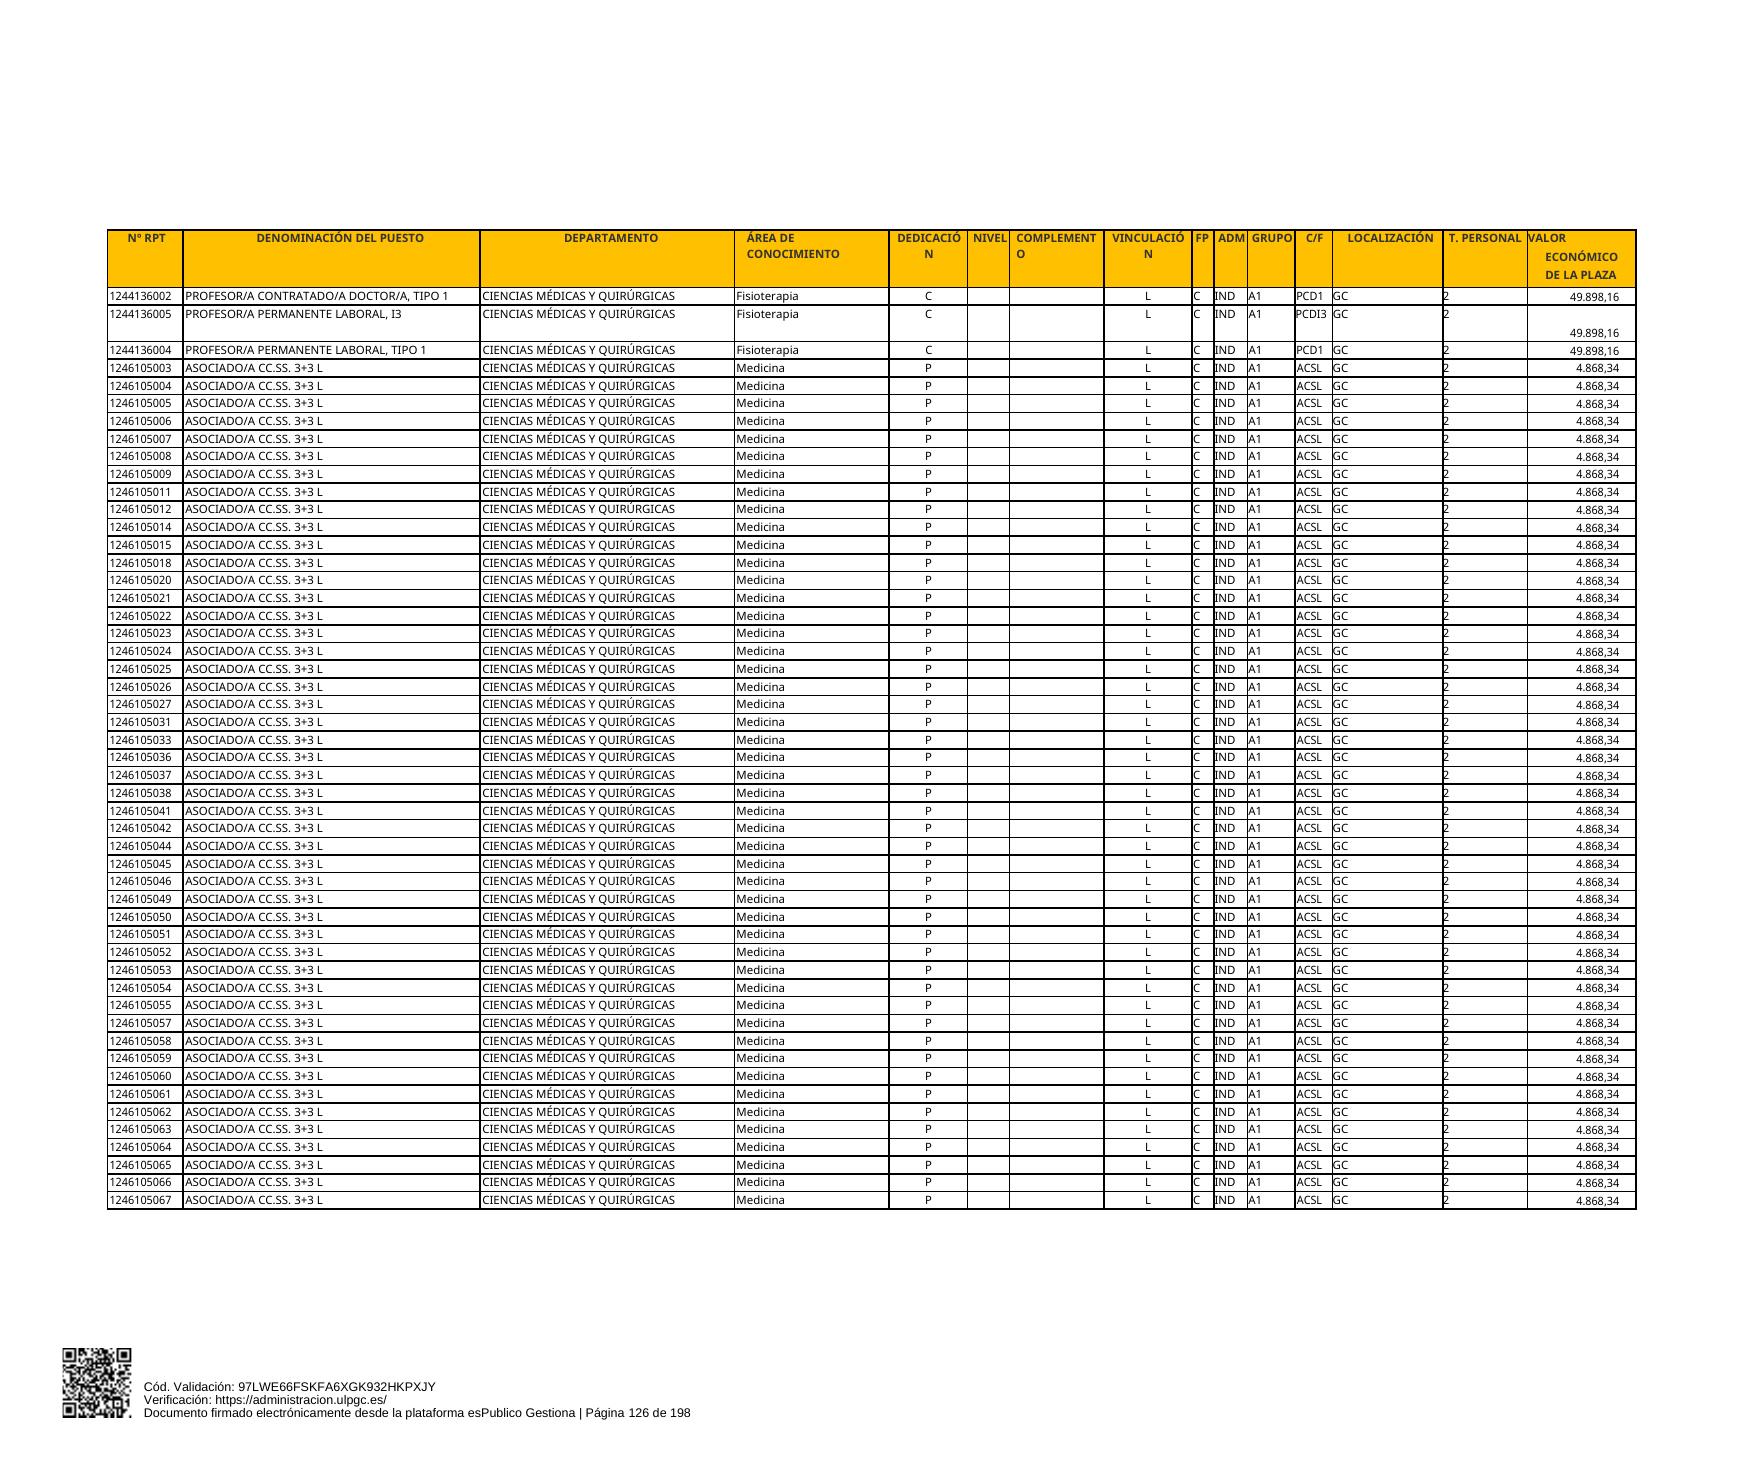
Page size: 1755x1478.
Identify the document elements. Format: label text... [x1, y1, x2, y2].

table_cell ASOCIADO/A CC.SS. 3+3 L [184, 608, 479, 624]
table_cell [968, 395, 1009, 411]
table_cell C [1193, 1157, 1213, 1173]
table_cell L [1105, 484, 1191, 500]
table_cell Medicina [735, 608, 888, 624]
table_cell A1 [1248, 395, 1294, 411]
table_cell 1246105024 [108, 643, 182, 659]
table_cell ACSL [1296, 750, 1332, 766]
table_header ÁREA DE CONOCIMIENTO [735, 231, 888, 287]
table_cell 2 [1444, 732, 1527, 748]
table_cell ACSL [1296, 1033, 1332, 1049]
table_cell [968, 820, 1009, 836]
table_cell PCD1 [1296, 288, 1332, 304]
table_cell L [1105, 502, 1191, 518]
table_cell 49.898,16 [1528, 342, 1635, 358]
table_cell GC [1333, 1139, 1442, 1155]
table_cell IND [1215, 891, 1247, 907]
table_cell ASOCIADO/A CC.SS. 3+3 L [184, 714, 479, 730]
table_cell 1244136004 [108, 342, 182, 358]
table_cell C [1193, 1051, 1213, 1067]
table_cell IND [1215, 413, 1247, 429]
table_cell L [1105, 1068, 1191, 1084]
table_cell C [1193, 448, 1213, 464]
table_cell CIENCIAS MÉDICAS Y QUIRÚRGICAS [481, 980, 734, 996]
table_cell GC [1333, 466, 1442, 482]
table_cell [968, 714, 1009, 730]
table_cell 1246105067 [108, 1192, 182, 1208]
table_cell GC [1333, 608, 1442, 624]
table_cell GC [1333, 1121, 1442, 1137]
table_cell IND [1215, 519, 1247, 535]
table_cell ASOCIADO/A CC.SS. 3+3 L [184, 1086, 479, 1102]
table_cell ASOCIADO/A CC.SS. 3+3 L [184, 803, 479, 819]
table_cell C [1193, 519, 1213, 535]
table_cell IND [1215, 378, 1247, 394]
table_cell ACSL [1296, 944, 1332, 960]
table_cell C [1193, 1086, 1213, 1102]
table_cell IND [1215, 448, 1247, 464]
table_cell A1 [1248, 679, 1294, 695]
table_cell CIENCIAS MÉDICAS Y QUIRÚRGICAS [481, 714, 734, 730]
table_cell Medicina [735, 962, 888, 978]
table_cell ACSL [1296, 997, 1332, 1013]
table_cell ACSL [1296, 980, 1332, 996]
table_cell L [1105, 555, 1191, 571]
table_header GRUPO [1248, 231, 1294, 287]
table_cell 2 [1444, 1086, 1527, 1102]
table_cell [968, 1068, 1009, 1084]
table_cell ACSL [1296, 767, 1332, 783]
table_cell [968, 997, 1009, 1013]
table_cell [968, 696, 1009, 712]
table_cell GC [1333, 378, 1442, 394]
table_cell GC [1333, 997, 1442, 1013]
table_cell PROFESOR/A PERMANENTE LABORAL, TIPO 1 [184, 342, 479, 358]
table_cell [968, 502, 1009, 518]
table_cell A1 [1248, 1139, 1294, 1155]
table_cell P [890, 820, 967, 836]
table_cell Medicina [735, 873, 888, 889]
table_cell CIENCIAS MÉDICAS Y QUIRÚRGICAS [481, 750, 734, 766]
table_cell 4.868,34 [1528, 838, 1635, 854]
table_cell L [1105, 448, 1191, 464]
table_cell ASOCIADO/A CC.SS. 3+3 L [184, 1192, 479, 1208]
table_cell CIENCIAS MÉDICAS Y QUIRÚRGICAS [481, 360, 734, 376]
table_cell Medicina [735, 413, 888, 429]
table_cell L [1105, 342, 1191, 358]
table_cell ACSL [1296, 395, 1332, 411]
table_cell A1 [1248, 608, 1294, 624]
table_cell ASOCIADO/A CC.SS. 3+3 L [184, 466, 479, 482]
table_cell [968, 643, 1009, 659]
table_cell IND [1215, 1033, 1247, 1049]
table_cell GC [1333, 643, 1442, 659]
table_cell 1246105023 [108, 626, 182, 642]
table_cell IND [1215, 820, 1247, 836]
table_cell [1010, 767, 1103, 783]
table_cell ASOCIADO/A CC.SS. 3+3 L [184, 555, 479, 571]
table_cell CIENCIAS MÉDICAS Y QUIRÚRGICAS [481, 1121, 734, 1137]
table_cell L [1105, 1157, 1191, 1173]
table_cell L [1105, 679, 1191, 695]
table_cell L [1105, 696, 1191, 712]
table_cell P [890, 643, 967, 659]
table_cell ACSL [1296, 909, 1332, 925]
table_cell [1010, 661, 1103, 677]
table_cell 2 [1444, 679, 1527, 695]
table_cell [1010, 785, 1103, 801]
table_cell L [1105, 732, 1191, 748]
table_cell C [1193, 767, 1213, 783]
table_cell CIENCIAS MÉDICAS Y QUIRÚRGICAS [481, 555, 734, 571]
table_cell P [890, 590, 967, 606]
table_cell L [1105, 1121, 1191, 1137]
table_cell ASOCIADO/A CC.SS. 3+3 L [184, 891, 479, 907]
table_cell [968, 590, 1009, 606]
table_cell A1 [1248, 1068, 1294, 1084]
table_cell 2 [1444, 803, 1527, 819]
table_cell ACSL [1296, 431, 1332, 447]
table_cell CIENCIAS MÉDICAS Y QUIRÚRGICAS [481, 519, 734, 535]
table_cell CIENCIAS MÉDICAS Y QUIRÚRGICAS [481, 572, 734, 588]
table_cell A1 [1248, 342, 1294, 358]
table_cell 1244136005 [108, 306, 182, 341]
table_cell C [1193, 820, 1213, 836]
table_cell A1 [1248, 980, 1294, 996]
table_cell [968, 785, 1009, 801]
table_cell ASOCIADO/A CC.SS. 3+3 L [184, 750, 479, 766]
table_cell ASOCIADO/A CC.SS. 3+3 L [184, 502, 479, 518]
table_cell L [1105, 378, 1191, 394]
table_cell 2 [1444, 785, 1527, 801]
table_cell A1 [1248, 519, 1294, 535]
table_cell C [1193, 395, 1213, 411]
table_cell [1010, 572, 1103, 588]
table_cell CIENCIAS MÉDICAS Y QUIRÚRGICAS [481, 909, 734, 925]
table_cell Fisioterapia [735, 306, 888, 341]
table_cell GC [1333, 679, 1442, 695]
table_cell [968, 378, 1009, 394]
table_cell 2 [1444, 838, 1527, 854]
table_cell IND [1215, 608, 1247, 624]
table_cell GC [1333, 962, 1442, 978]
table_cell ACSL [1296, 962, 1332, 978]
table_cell 1246105050 [108, 909, 182, 925]
table_cell IND [1215, 572, 1247, 588]
table_cell ACSL [1296, 820, 1332, 836]
table_cell GC [1333, 980, 1442, 996]
table_cell PROFESOR/A PERMANENTE LABORAL, I3 [184, 306, 479, 341]
table_cell [968, 909, 1009, 925]
table_cell 1246105055 [108, 997, 182, 1013]
table_cell C [1193, 679, 1213, 695]
table_cell L [1105, 1051, 1191, 1067]
table_cell [1010, 909, 1103, 925]
table_cell 4.868,34 [1528, 643, 1635, 659]
table_cell IND [1215, 537, 1247, 553]
table_cell C [1193, 288, 1213, 304]
table_cell C [1193, 1015, 1213, 1031]
table_cell [1010, 378, 1103, 394]
table_cell 1246105007 [108, 431, 182, 447]
table_cell L [1105, 944, 1191, 960]
table_cell Medicina [735, 997, 888, 1013]
table_cell C [1193, 997, 1213, 1013]
table_cell IND [1215, 1015, 1247, 1031]
table_cell [1010, 306, 1103, 341]
table_cell ACSL [1296, 927, 1332, 943]
table_cell A1 [1248, 714, 1294, 730]
table_cell C [1193, 643, 1213, 659]
table_cell CIENCIAS MÉDICAS Y QUIRÚRGICAS [481, 944, 734, 960]
table_cell 1246105012 [108, 502, 182, 518]
table_cell P [890, 873, 967, 889]
table_cell Medicina [735, 484, 888, 500]
table_cell CIENCIAS MÉDICAS Y QUIRÚRGICAS [481, 537, 734, 553]
table_cell 1246105003 [108, 360, 182, 376]
table_cell 1246105052 [108, 944, 182, 960]
table_cell [968, 1015, 1009, 1031]
table_cell GC [1333, 1051, 1442, 1067]
table_cell ASOCIADO/A CC.SS. 3+3 L [184, 519, 479, 535]
table_cell PROFESOR/A CONTRATADO/A DOCTOR/A, TIPO 1 [184, 288, 479, 304]
table_cell 2 [1444, 909, 1527, 925]
table_header DEDICACIÓN [890, 231, 967, 287]
table_cell IND [1215, 590, 1247, 606]
table_header DEPARTAMENTO [481, 231, 734, 287]
table_cell ASOCIADO/A CC.SS. 3+3 L [184, 696, 479, 712]
table_cell L [1105, 785, 1191, 801]
table_cell ACSL [1296, 1157, 1332, 1173]
table_cell P [890, 767, 967, 783]
table_cell IND [1215, 1121, 1247, 1137]
table_cell L [1105, 572, 1191, 588]
table_cell CIENCIAS MÉDICAS Y QUIRÚRGICAS [481, 413, 734, 429]
table_cell CIENCIAS MÉDICAS Y QUIRÚRGICAS [481, 927, 734, 943]
table_cell IND [1215, 643, 1247, 659]
table_header C/F [1296, 231, 1332, 287]
table_cell P [890, 572, 967, 588]
table_cell Medicina [735, 856, 888, 872]
table_cell 4.868,34 [1528, 962, 1635, 978]
table_cell 2 [1444, 519, 1527, 535]
table_cell 4.868,34 [1528, 466, 1635, 482]
table_cell Medicina [735, 1051, 888, 1067]
table_cell GC [1333, 484, 1442, 500]
table_cell [968, 1121, 1009, 1137]
table_cell L [1105, 980, 1191, 996]
table_cell [1010, 838, 1103, 854]
table_cell [968, 1157, 1009, 1173]
table_cell [1010, 360, 1103, 376]
table_cell 1246105046 [108, 873, 182, 889]
table_cell 4.868,34 [1528, 484, 1635, 500]
table_cell ACSL [1296, 537, 1332, 553]
table_cell CIENCIAS MÉDICAS Y QUIRÚRGICAS [481, 448, 734, 464]
table_cell C [1193, 856, 1213, 872]
table_cell ASOCIADO/A CC.SS. 3+3 L [184, 448, 479, 464]
table_cell P [890, 1121, 967, 1137]
table_cell [968, 891, 1009, 907]
table_cell IND [1215, 1139, 1247, 1155]
table_cell [1010, 1086, 1103, 1102]
table_cell [968, 1175, 1009, 1191]
table_cell 4.868,34 [1528, 767, 1635, 783]
table_cell L [1105, 590, 1191, 606]
table_header T. PERSONAL [1444, 231, 1527, 287]
table_cell [968, 626, 1009, 642]
table_cell GC [1333, 626, 1442, 642]
table_cell C [1193, 626, 1213, 642]
table_cell 4.868,34 [1528, 944, 1635, 960]
table_cell CIENCIAS MÉDICAS Y QUIRÚRGICAS [481, 785, 734, 801]
table_cell Medicina [735, 1175, 888, 1191]
table_cell A1 [1248, 661, 1294, 677]
table_cell IND [1215, 502, 1247, 518]
table_cell C [1193, 1139, 1213, 1155]
table_cell ACSL [1296, 679, 1332, 695]
table_cell P [890, 555, 967, 571]
table_cell [1010, 696, 1103, 712]
table_cell [1010, 1015, 1103, 1031]
table_cell ACSL [1296, 1015, 1332, 1031]
table_cell 4.868,34 [1528, 1157, 1635, 1173]
table_cell [1010, 1068, 1103, 1084]
table_cell 4.868,34 [1528, 997, 1635, 1013]
table_cell CIENCIAS MÉDICAS Y QUIRÚRGICAS [481, 661, 734, 677]
table_cell ACSL [1296, 519, 1332, 535]
table_cell A1 [1248, 962, 1294, 978]
table_cell C [1193, 785, 1213, 801]
table_cell C [1193, 1121, 1213, 1137]
table_cell Medicina [735, 714, 888, 730]
table_header VALOR ECONÓMICO DE LA PLAZA [1528, 231, 1635, 287]
table_cell 1246105066 [108, 1175, 182, 1191]
table_cell [1010, 288, 1103, 304]
table_cell 1246105036 [108, 750, 182, 766]
table_cell L [1105, 431, 1191, 447]
table_cell [968, 360, 1009, 376]
table_cell GC [1333, 732, 1442, 748]
table_cell L [1105, 1086, 1191, 1102]
table_cell CIENCIAS MÉDICAS Y QUIRÚRGICAS [481, 1068, 734, 1084]
table_cell [1010, 1139, 1103, 1155]
table_cell L [1105, 820, 1191, 836]
table_cell GC [1333, 555, 1442, 571]
table_cell A1 [1248, 484, 1294, 500]
table_cell L [1105, 608, 1191, 624]
table_cell CIENCIAS MÉDICAS Y QUIRÚRGICAS [481, 342, 734, 358]
table_cell ACSL [1296, 732, 1332, 748]
table_cell GC [1333, 572, 1442, 588]
table_cell [968, 413, 1009, 429]
table_cell L [1105, 1015, 1191, 1031]
table_cell [968, 962, 1009, 978]
table_cell IND [1215, 803, 1247, 819]
table_cell C [1193, 360, 1213, 376]
table_cell [1010, 1192, 1103, 1208]
table_cell 4.868,34 [1528, 785, 1635, 801]
table_cell C [1193, 1033, 1213, 1049]
table_cell 1246105037 [108, 767, 182, 783]
table_cell [968, 484, 1009, 500]
table_cell 1246105020 [108, 572, 182, 588]
table_cell L [1105, 750, 1191, 766]
table_cell IND [1215, 661, 1247, 677]
table_cell 1246105004 [108, 378, 182, 394]
table_cell IND [1215, 1104, 1247, 1120]
table_cell 4.868,34 [1528, 413, 1635, 429]
table_header FP [1193, 231, 1213, 287]
table_cell GC [1333, 502, 1442, 518]
table_cell Medicina [735, 732, 888, 748]
table_cell ASOCIADO/A CC.SS. 3+3 L [184, 856, 479, 872]
table_cell L [1105, 1139, 1191, 1155]
table_cell A1 [1248, 1086, 1294, 1102]
table_cell 4.868,34 [1528, 1104, 1635, 1120]
table_cell 2 [1444, 750, 1527, 766]
table_cell C [1193, 803, 1213, 819]
table_cell 1246105051 [108, 927, 182, 943]
table_cell P [890, 378, 967, 394]
table_cell [968, 466, 1009, 482]
table_cell Medicina [735, 360, 888, 376]
table_cell CIENCIAS MÉDICAS Y QUIRÚRGICAS [481, 1051, 734, 1067]
table_cell 2 [1444, 626, 1527, 642]
table_cell L [1105, 714, 1191, 730]
table_cell IND [1215, 555, 1247, 571]
table_cell Medicina [735, 1139, 888, 1155]
table_cell [1010, 643, 1103, 659]
table_cell IND [1215, 785, 1247, 801]
table_cell GC [1333, 873, 1442, 889]
table_cell [968, 1086, 1009, 1102]
table_cell A1 [1248, 590, 1294, 606]
table_cell [968, 572, 1009, 588]
table_cell IND [1215, 750, 1247, 766]
table_cell [968, 767, 1009, 783]
table_cell 2 [1444, 1175, 1527, 1191]
table_cell 4.868,34 [1528, 873, 1635, 889]
table_cell Medicina [735, 519, 888, 535]
table_cell [1010, 750, 1103, 766]
table_cell GC [1333, 1015, 1442, 1031]
table_cell A1 [1248, 502, 1294, 518]
table_cell P [890, 679, 967, 695]
table_cell CIENCIAS MÉDICAS Y QUIRÚRGICAS [481, 431, 734, 447]
table_cell L [1105, 909, 1191, 925]
table_cell C [1193, 732, 1213, 748]
table_cell IND [1215, 484, 1247, 500]
table_cell 2 [1444, 1121, 1527, 1137]
table_cell P [890, 1139, 967, 1155]
table_cell A1 [1248, 1121, 1294, 1137]
table_cell 1246105038 [108, 785, 182, 801]
table_cell GC [1333, 661, 1442, 677]
table_cell 1246105061 [108, 1086, 182, 1102]
table_cell C [1193, 342, 1213, 358]
table_cell Medicina [735, 572, 888, 588]
table_cell ASOCIADO/A CC.SS. 3+3 L [184, 962, 479, 978]
table_cell 1246105026 [108, 679, 182, 695]
table_cell P [890, 413, 967, 429]
table_cell ACSL [1296, 1139, 1332, 1155]
table_cell [1010, 1175, 1103, 1191]
table_cell 1246105058 [108, 1033, 182, 1049]
table_cell ACSL [1296, 626, 1332, 642]
table_cell C [1193, 590, 1213, 606]
table_cell L [1105, 838, 1191, 854]
table_cell C [890, 288, 967, 304]
table_cell CIENCIAS MÉDICAS Y QUIRÚRGICAS [481, 378, 734, 394]
table_cell P [890, 1157, 967, 1173]
table_cell ASOCIADO/A CC.SS. 3+3 L [184, 643, 479, 659]
table_cell L [1105, 661, 1191, 677]
table_cell Medicina [735, 448, 888, 464]
table_cell 4.868,34 [1528, 626, 1635, 642]
table_cell C [1193, 1175, 1213, 1191]
table_cell P [890, 927, 967, 943]
table_header DENOMINACIÓN DEL PUESTO [184, 231, 479, 287]
table_cell GC [1333, 785, 1442, 801]
table_cell 1246105045 [108, 856, 182, 872]
table_cell 1246105059 [108, 1051, 182, 1067]
table_cell 1246105057 [108, 1015, 182, 1031]
table_cell 2 [1444, 643, 1527, 659]
table_cell P [890, 997, 967, 1013]
table_cell C [1193, 696, 1213, 712]
table_cell [968, 1033, 1009, 1049]
table_cell 1246105031 [108, 714, 182, 730]
table_cell [1010, 466, 1103, 482]
table_cell 2 [1444, 360, 1527, 376]
table_cell C [1193, 980, 1213, 996]
table_cell 2 [1444, 820, 1527, 836]
table_cell P [890, 360, 967, 376]
table_cell Medicina [735, 1121, 888, 1137]
table_cell ASOCIADO/A CC.SS. 3+3 L [184, 431, 479, 447]
table_cell ASOCIADO/A CC.SS. 3+3 L [184, 590, 479, 606]
table_cell IND [1215, 342, 1247, 358]
table_cell C [890, 306, 967, 341]
table_cell 4.868,34 [1528, 696, 1635, 712]
table_cell A1 [1248, 820, 1294, 836]
table_cell [1010, 820, 1103, 836]
table_cell ASOCIADO/A CC.SS. 3+3 L [184, 395, 479, 411]
table_cell C [1193, 306, 1213, 341]
table_cell L [1105, 873, 1191, 889]
table_cell GC [1333, 590, 1442, 606]
table_cell C [1193, 873, 1213, 889]
table_cell L [1105, 1175, 1191, 1191]
table_cell 2 [1444, 980, 1527, 996]
table_cell CIENCIAS MÉDICAS Y QUIRÚRGICAS [481, 838, 734, 854]
table_cell A1 [1248, 572, 1294, 588]
table_cell 2 [1444, 502, 1527, 518]
table_header COMPLEMENTO [1010, 231, 1103, 287]
table_cell 4.868,34 [1528, 378, 1635, 394]
table_cell 1246105065 [108, 1157, 182, 1173]
table_cell P [890, 1086, 967, 1102]
table_cell P [890, 732, 967, 748]
table_cell P [890, 1015, 967, 1031]
table_cell GC [1333, 360, 1442, 376]
table_cell GC [1333, 696, 1442, 712]
table_cell P [890, 891, 967, 907]
table_cell [968, 750, 1009, 766]
table_cell GC [1333, 750, 1442, 766]
table_cell CIENCIAS MÉDICAS Y QUIRÚRGICAS [481, 1192, 734, 1208]
table_cell ASOCIADO/A CC.SS. 3+3 L [184, 360, 479, 376]
table_cell A1 [1248, 873, 1294, 889]
table_cell Medicina [735, 820, 888, 836]
table_cell P [890, 484, 967, 500]
table_cell 1246105018 [108, 555, 182, 571]
table_cell ASOCIADO/A CC.SS. 3+3 L [184, 1121, 479, 1137]
table_cell [1010, 1033, 1103, 1049]
table_cell CIENCIAS MÉDICAS Y QUIRÚRGICAS [481, 997, 734, 1013]
table_cell Medicina [735, 502, 888, 518]
table_cell 4.868,34 [1528, 1139, 1635, 1155]
table_cell L [1105, 1033, 1191, 1049]
table_cell 4.868,34 [1528, 360, 1635, 376]
table_cell [968, 431, 1009, 447]
table_cell A1 [1248, 431, 1294, 447]
table_cell GC [1333, 909, 1442, 925]
table_cell ACSL [1296, 714, 1332, 730]
table_cell ASOCIADO/A CC.SS. 3+3 L [184, 820, 479, 836]
table_cell 1246105062 [108, 1104, 182, 1120]
table_cell 2 [1444, 306, 1527, 341]
table_cell 4.868,34 [1528, 555, 1635, 571]
table_cell Medicina [735, 785, 888, 801]
table_cell Medicina [735, 1068, 888, 1084]
table_cell Medicina [735, 803, 888, 819]
table_cell 4.868,34 [1528, 502, 1635, 518]
table_cell A1 [1248, 306, 1294, 341]
table_header ADM [1215, 231, 1247, 287]
table_cell L [1105, 360, 1191, 376]
table_cell L [1105, 626, 1191, 642]
table_cell 1246105053 [108, 962, 182, 978]
table_cell ACSL [1296, 502, 1332, 518]
table_cell GC [1333, 1086, 1442, 1102]
table_cell C [1193, 1068, 1213, 1084]
table_cell 4.868,34 [1528, 431, 1635, 447]
table_cell ASOCIADO/A CC.SS. 3+3 L [184, 679, 479, 695]
table_cell P [890, 1068, 967, 1084]
table_cell Medicina [735, 767, 888, 783]
table_cell ASOCIADO/A CC.SS. 3+3 L [184, 767, 479, 783]
table_cell IND [1215, 962, 1247, 978]
table_cell IND [1215, 395, 1247, 411]
table_cell P [890, 1175, 967, 1191]
table_cell ACSL [1296, 785, 1332, 801]
table_cell Medicina [735, 537, 888, 553]
table_cell 4.868,34 [1528, 980, 1635, 996]
table_header Nº RPT [108, 231, 182, 287]
table_cell GC [1333, 1033, 1442, 1049]
table_cell Medicina [735, 555, 888, 571]
table_cell [1010, 608, 1103, 624]
table_cell L [1105, 306, 1191, 341]
table_cell Medicina [735, 1033, 888, 1049]
table_cell [968, 608, 1009, 624]
table_cell IND [1215, 679, 1247, 695]
table_cell ASOCIADO/A CC.SS. 3+3 L [184, 1051, 479, 1067]
table_cell [1010, 1157, 1103, 1173]
table_cell 2 [1444, 767, 1527, 783]
table_cell CIENCIAS MÉDICAS Y QUIRÚRGICAS [481, 1086, 734, 1102]
table_cell [1010, 1104, 1103, 1120]
table_cell ACSL [1296, 1121, 1332, 1137]
table_cell ASOCIADO/A CC.SS. 3+3 L [184, 909, 479, 925]
table_cell 2 [1444, 1139, 1527, 1155]
table_cell IND [1215, 732, 1247, 748]
table_cell ASOCIADO/A CC.SS. 3+3 L [184, 997, 479, 1013]
table_cell A1 [1248, 909, 1294, 925]
table_cell 4.868,34 [1528, 537, 1635, 553]
table_cell CIENCIAS MÉDICAS Y QUIRÚRGICAS [481, 732, 734, 748]
table_cell L [1105, 395, 1191, 411]
table_cell ASOCIADO/A CC.SS. 3+3 L [184, 1104, 479, 1120]
table_cell CIENCIAS MÉDICAS Y QUIRÚRGICAS [481, 1015, 734, 1031]
table_cell 2 [1444, 1033, 1527, 1049]
table_cell [1010, 944, 1103, 960]
table_cell IND [1215, 626, 1247, 642]
table_cell ACSL [1296, 661, 1332, 677]
table_cell [968, 1104, 1009, 1120]
table_cell CIENCIAS MÉDICAS Y QUIRÚRGICAS [481, 288, 734, 304]
table_cell ACSL [1296, 1104, 1332, 1120]
table_cell [1010, 448, 1103, 464]
table_cell GC [1333, 448, 1442, 464]
table_cell A1 [1248, 838, 1294, 854]
table_cell 2 [1444, 856, 1527, 872]
table_cell L [1105, 537, 1191, 553]
table_cell ASOCIADO/A CC.SS. 3+3 L [184, 1175, 479, 1191]
table_cell [968, 1139, 1009, 1155]
table_cell CIENCIAS MÉDICAS Y QUIRÚRGICAS [481, 466, 734, 482]
table_cell C [1193, 608, 1213, 624]
table_cell L [1105, 519, 1191, 535]
table_cell IND [1215, 997, 1247, 1013]
table_cell 2 [1444, 288, 1527, 304]
table_cell [1010, 555, 1103, 571]
table_cell IND [1215, 1068, 1247, 1084]
table_cell 2 [1444, 661, 1527, 677]
table_cell 2 [1444, 572, 1527, 588]
table_cell 1246105009 [108, 466, 182, 482]
table_cell [1010, 962, 1103, 978]
table_cell A1 [1248, 555, 1294, 571]
table_cell 1246105042 [108, 820, 182, 836]
table_cell ASOCIADO/A CC.SS. 3+3 L [184, 732, 479, 748]
table_cell IND [1215, 909, 1247, 925]
table_cell C [1193, 502, 1213, 518]
table_cell C [1193, 838, 1213, 854]
table_cell [1010, 714, 1103, 730]
table_cell 4.868,34 [1528, 448, 1635, 464]
table_cell A1 [1248, 643, 1294, 659]
table_cell [968, 448, 1009, 464]
table_cell A1 [1248, 1015, 1294, 1031]
table_cell GC [1333, 944, 1442, 960]
table_cell CIENCIAS MÉDICAS Y QUIRÚRGICAS [481, 626, 734, 642]
table_cell Medicina [735, 1086, 888, 1102]
table_cell Medicina [735, 944, 888, 960]
table_cell 2 [1444, 537, 1527, 553]
table_cell CIENCIAS MÉDICAS Y QUIRÚRGICAS [481, 696, 734, 712]
table_cell A1 [1248, 1051, 1294, 1067]
table_cell Medicina [735, 1157, 888, 1173]
table_cell IND [1215, 873, 1247, 889]
table_cell ACSL [1296, 555, 1332, 571]
table_cell [968, 856, 1009, 872]
table_cell ASOCIADO/A CC.SS. 3+3 L [184, 1068, 479, 1084]
table_cell P [890, 750, 967, 766]
table_cell [1010, 997, 1103, 1013]
table_cell [968, 1192, 1009, 1208]
table_cell 2 [1444, 395, 1527, 411]
table_cell P [890, 1033, 967, 1049]
table_cell Medicina [735, 980, 888, 996]
table_cell IND [1215, 838, 1247, 854]
table_cell A1 [1248, 785, 1294, 801]
table_cell Medicina [735, 378, 888, 394]
table_cell Medicina [735, 838, 888, 854]
table_cell 2 [1444, 1068, 1527, 1084]
table_cell 2 [1444, 608, 1527, 624]
table_cell GC [1333, 767, 1442, 783]
table_header NIVEL [968, 231, 1009, 287]
table_cell C [1193, 1192, 1213, 1208]
table_cell L [1105, 927, 1191, 943]
table_cell [1010, 431, 1103, 447]
table_cell C [1193, 661, 1213, 677]
table_header VINCULACIÓN [1105, 231, 1191, 287]
table_cell ASOCIADO/A CC.SS. 3+3 L [184, 873, 479, 889]
table_cell GC [1333, 803, 1442, 819]
table_cell A1 [1248, 1033, 1294, 1049]
table_cell [968, 944, 1009, 960]
table_cell ACSL [1296, 696, 1332, 712]
table_cell ASOCIADO/A CC.SS. 3+3 L [184, 661, 479, 677]
table_cell A1 [1248, 360, 1294, 376]
table_cell PCD1 [1296, 342, 1332, 358]
table_cell A1 [1248, 466, 1294, 482]
table_cell 1246105015 [108, 537, 182, 553]
table_cell CIENCIAS MÉDICAS Y QUIRÚRGICAS [481, 395, 734, 411]
table_cell C [1193, 909, 1213, 925]
table_cell [1010, 856, 1103, 872]
table_cell 2 [1444, 448, 1527, 464]
table_cell P [890, 785, 967, 801]
table_cell ACSL [1296, 448, 1332, 464]
table_cell P [890, 395, 967, 411]
table_cell L [1105, 1192, 1191, 1208]
table_cell [1010, 980, 1103, 996]
table_cell IND [1215, 360, 1247, 376]
table_cell GC [1333, 1157, 1442, 1173]
table_cell GC [1333, 1068, 1442, 1084]
table_cell Medicina [735, 1192, 888, 1208]
table_cell 1246105060 [108, 1068, 182, 1084]
table_cell ACSL [1296, 484, 1332, 500]
table_cell 1246105033 [108, 732, 182, 748]
table_cell P [890, 608, 967, 624]
table_cell 2 [1444, 378, 1527, 394]
table_cell 4.868,34 [1528, 1051, 1635, 1067]
table_cell GC [1333, 856, 1442, 872]
table_cell GC [1333, 820, 1442, 836]
table_cell P [890, 1051, 967, 1067]
table_cell A1 [1248, 856, 1294, 872]
table_cell IND [1215, 466, 1247, 482]
table_cell L [1105, 413, 1191, 429]
table_cell 1246105063 [108, 1121, 182, 1137]
table_cell IND [1215, 1051, 1247, 1067]
table_cell 4.868,34 [1528, 661, 1635, 677]
table_cell L [1105, 767, 1191, 783]
table_cell GC [1333, 537, 1442, 553]
table_cell 4.868,34 [1528, 803, 1635, 819]
table_cell 1246105025 [108, 661, 182, 677]
table_cell 2 [1444, 873, 1527, 889]
table_cell CIENCIAS MÉDICAS Y QUIRÚRGICAS [481, 1033, 734, 1049]
table_cell C [1193, 927, 1213, 943]
table_cell [968, 306, 1009, 341]
table_cell 2 [1444, 590, 1527, 606]
table_cell A1 [1248, 626, 1294, 642]
table_cell L [1105, 288, 1191, 304]
table_cell ACSL [1296, 572, 1332, 588]
table_cell IND [1215, 431, 1247, 447]
table_cell ASOCIADO/A CC.SS. 3+3 L [184, 927, 479, 943]
table_cell [1010, 502, 1103, 518]
table_cell GC [1333, 838, 1442, 854]
table_cell L [1105, 643, 1191, 659]
table_cell ACSL [1296, 1051, 1332, 1067]
table_cell 4.868,34 [1528, 395, 1635, 411]
table_cell GC [1333, 395, 1442, 411]
table_cell 2 [1444, 696, 1527, 712]
table_cell CIENCIAS MÉDICAS Y QUIRÚRGICAS [481, 1175, 734, 1191]
table_cell 4.868,34 [1528, 891, 1635, 907]
table_cell [968, 927, 1009, 943]
table_cell [968, 288, 1009, 304]
table_cell Medicina [735, 626, 888, 642]
table_cell 2 [1444, 413, 1527, 429]
table_cell A1 [1248, 927, 1294, 943]
table_cell ACSL [1296, 466, 1332, 482]
table_cell C [1193, 378, 1213, 394]
table_cell A1 [1248, 413, 1294, 429]
table_cell GC [1333, 342, 1442, 358]
table_cell CIENCIAS MÉDICAS Y QUIRÚRGICAS [481, 502, 734, 518]
table_cell PCDI3 [1296, 306, 1332, 341]
table_cell P [890, 838, 967, 854]
table_cell ASOCIADO/A CC.SS. 3+3 L [184, 378, 479, 394]
table_cell [968, 980, 1009, 996]
table_cell A1 [1248, 537, 1294, 553]
table_cell [968, 1051, 1009, 1067]
table_cell IND [1215, 1157, 1247, 1173]
table_cell 4.868,34 [1528, 714, 1635, 730]
table_cell IND [1215, 767, 1247, 783]
table_cell L [1105, 856, 1191, 872]
table_cell Medicina [735, 661, 888, 677]
table_cell ACSL [1296, 873, 1332, 889]
table_cell Fisioterapia [735, 288, 888, 304]
table_cell Medicina [735, 395, 888, 411]
table_cell ASOCIADO/A CC.SS. 3+3 L [184, 1033, 479, 1049]
table_cell A1 [1248, 1157, 1294, 1173]
table_cell IND [1215, 306, 1247, 341]
table_cell CIENCIAS MÉDICAS Y QUIRÚRGICAS [481, 608, 734, 624]
table_cell 1246105005 [108, 395, 182, 411]
table_cell C [1193, 572, 1213, 588]
table_cell [968, 679, 1009, 695]
table_cell CIENCIAS MÉDICAS Y QUIRÚRGICAS [481, 1139, 734, 1155]
table_cell A1 [1248, 448, 1294, 464]
table_cell P [890, 448, 967, 464]
table_cell Medicina [735, 696, 888, 712]
table_cell Medicina [735, 431, 888, 447]
table_cell 2 [1444, 484, 1527, 500]
table_cell IND [1215, 944, 1247, 960]
table_cell P [890, 1192, 967, 1208]
table_cell CIENCIAS MÉDICAS Y QUIRÚRGICAS [481, 590, 734, 606]
table_cell A1 [1248, 1104, 1294, 1120]
table_cell A1 [1248, 891, 1294, 907]
table_cell 2 [1444, 997, 1527, 1013]
table_cell P [890, 714, 967, 730]
table_cell C [890, 342, 967, 358]
table_cell 2 [1444, 1015, 1527, 1031]
table_cell GC [1333, 891, 1442, 907]
table_cell Medicina [735, 679, 888, 695]
table_cell Medicina [735, 643, 888, 659]
table_cell Medicina [735, 750, 888, 766]
table_cell IND [1215, 1086, 1247, 1102]
table_cell CIENCIAS MÉDICAS Y QUIRÚRGICAS [481, 891, 734, 907]
table_cell CIENCIAS MÉDICAS Y QUIRÚRGICAS [481, 306, 734, 341]
table_cell IND [1215, 288, 1247, 304]
table_cell [1010, 873, 1103, 889]
table_cell L [1105, 891, 1191, 907]
table_cell L [1105, 803, 1191, 819]
table_cell ACSL [1296, 1068, 1332, 1084]
table_cell 4.868,34 [1528, 856, 1635, 872]
table_cell 4.868,34 [1528, 608, 1635, 624]
table_cell 4.868,34 [1528, 820, 1635, 836]
table_cell 2 [1444, 466, 1527, 482]
table_cell [968, 873, 1009, 889]
table_cell [1010, 679, 1103, 695]
table_cell 4.868,34 [1528, 572, 1635, 588]
table_cell P [890, 856, 967, 872]
table_cell P [890, 803, 967, 819]
table_cell C [1193, 484, 1213, 500]
table_cell 2 [1444, 962, 1527, 978]
table_cell 1246105027 [108, 696, 182, 712]
table_cell A1 [1248, 1175, 1294, 1191]
table_cell GC [1333, 714, 1442, 730]
table_cell ACSL [1296, 1086, 1332, 1102]
table_cell ASOCIADO/A CC.SS. 3+3 L [184, 944, 479, 960]
table_cell P [890, 466, 967, 482]
table_cell ACSL [1296, 838, 1332, 854]
table_cell P [890, 502, 967, 518]
table_cell CIENCIAS MÉDICAS Y QUIRÚRGICAS [481, 873, 734, 889]
table_cell ASOCIADO/A CC.SS. 3+3 L [184, 838, 479, 854]
table_cell 1246105041 [108, 803, 182, 819]
table_cell 2 [1444, 927, 1527, 943]
table_cell A1 [1248, 288, 1294, 304]
table_cell 49.898,16 [1528, 288, 1635, 304]
table_cell [1010, 1051, 1103, 1067]
table_cell A1 [1248, 1192, 1294, 1208]
table_cell Medicina [735, 466, 888, 482]
table_cell C [1193, 537, 1213, 553]
table_cell C [1193, 431, 1213, 447]
table_cell GC [1333, 288, 1442, 304]
table_cell CIENCIAS MÉDICAS Y QUIRÚRGICAS [481, 767, 734, 783]
table_cell 4.868,34 [1528, 590, 1635, 606]
table_cell CIENCIAS MÉDICAS Y QUIRÚRGICAS [481, 803, 734, 819]
table_cell 1246105006 [108, 413, 182, 429]
table_cell C [1193, 413, 1213, 429]
table_cell GC [1333, 1104, 1442, 1120]
table_cell [968, 537, 1009, 553]
table_cell CIENCIAS MÉDICAS Y QUIRÚRGICAS [481, 962, 734, 978]
table_cell Medicina [735, 927, 888, 943]
table_cell 4.868,34 [1528, 750, 1635, 766]
table_cell [1010, 803, 1103, 819]
table_cell ASOCIADO/A CC.SS. 3+3 L [184, 1139, 479, 1155]
table_cell 1246105049 [108, 891, 182, 907]
table_cell 4.868,34 [1528, 909, 1635, 925]
table_cell ASOCIADO/A CC.SS. 3+3 L [184, 537, 479, 553]
table_cell IND [1215, 714, 1247, 730]
table_cell CIENCIAS MÉDICAS Y QUIRÚRGICAS [481, 643, 734, 659]
table_cell [1010, 891, 1103, 907]
table_cell 2 [1444, 944, 1527, 960]
table_cell ASOCIADO/A CC.SS. 3+3 L [184, 980, 479, 996]
table_cell GC [1333, 1175, 1442, 1191]
table_cell [1010, 395, 1103, 411]
table_cell P [890, 431, 967, 447]
table_cell ACSL [1296, 360, 1332, 376]
table_cell [968, 519, 1009, 535]
table_cell 2 [1444, 1157, 1527, 1173]
table_cell 1246105021 [108, 590, 182, 606]
table_cell 49.898,16 [1528, 306, 1635, 341]
table_cell ACSL [1296, 643, 1332, 659]
table_cell GC [1333, 1192, 1442, 1208]
table_cell A1 [1248, 732, 1294, 748]
table_cell P [890, 626, 967, 642]
table_cell GC [1333, 927, 1442, 943]
table_cell 4.868,34 [1528, 1033, 1635, 1049]
table_cell A1 [1248, 696, 1294, 712]
table_cell 4.868,34 [1528, 519, 1635, 535]
table_cell 2 [1444, 555, 1527, 571]
table_cell CIENCIAS MÉDICAS Y QUIRÚRGICAS [481, 484, 734, 500]
table_cell P [890, 537, 967, 553]
table_cell P [890, 962, 967, 978]
table_cell L [1105, 1104, 1191, 1120]
table_cell 4.868,34 [1528, 1175, 1635, 1191]
table_cell ASOCIADO/A CC.SS. 3+3 L [184, 626, 479, 642]
table_cell Medicina [735, 1015, 888, 1031]
table_cell CIENCIAS MÉDICAS Y QUIRÚRGICAS [481, 1104, 734, 1120]
table_cell [968, 803, 1009, 819]
table_cell P [890, 909, 967, 925]
table_cell [1010, 519, 1103, 535]
table_cell 4.868,34 [1528, 1086, 1635, 1102]
table_cell [968, 342, 1009, 358]
table_cell [1010, 732, 1103, 748]
table_cell ACSL [1296, 891, 1332, 907]
table_cell 4.868,34 [1528, 1121, 1635, 1137]
table_cell 1246105011 [108, 484, 182, 500]
table_cell 4.868,34 [1528, 1068, 1635, 1084]
table_cell Medicina [735, 590, 888, 606]
table_cell IND [1215, 927, 1247, 943]
table_cell A1 [1248, 750, 1294, 766]
table_cell 1244136002 [108, 288, 182, 304]
table_cell P [890, 944, 967, 960]
table_cell ASOCIADO/A CC.SS. 3+3 L [184, 785, 479, 801]
table_header LOCALIZACIÓN [1333, 231, 1442, 287]
table_cell [1010, 342, 1103, 358]
table_cell L [1105, 466, 1191, 482]
table_cell GC [1333, 306, 1442, 341]
table_cell C [1193, 714, 1213, 730]
table_cell [968, 838, 1009, 854]
table_cell [1010, 590, 1103, 606]
table_cell 4.868,34 [1528, 1192, 1635, 1208]
table_cell 2 [1444, 1051, 1527, 1067]
table_cell C [1193, 891, 1213, 907]
table_cell [1010, 1121, 1103, 1137]
table_cell IND [1215, 856, 1247, 872]
table_cell GC [1333, 519, 1442, 535]
table_cell ACSL [1296, 1175, 1332, 1191]
table_cell ACSL [1296, 608, 1332, 624]
table_cell 1246105022 [108, 608, 182, 624]
table_cell A1 [1248, 378, 1294, 394]
table_cell [1010, 413, 1103, 429]
table_cell [1010, 537, 1103, 553]
table_cell Medicina [735, 891, 888, 907]
table_cell 2 [1444, 1104, 1527, 1120]
table_cell 1246105064 [108, 1139, 182, 1155]
table_cell P [890, 980, 967, 996]
table_cell ASOCIADO/A CC.SS. 3+3 L [184, 484, 479, 500]
table_cell [968, 555, 1009, 571]
table_cell CIENCIAS MÉDICAS Y QUIRÚRGICAS [481, 1157, 734, 1173]
table_cell C [1193, 750, 1213, 766]
table_cell C [1193, 944, 1213, 960]
table_cell L [1105, 997, 1191, 1013]
table_cell IND [1215, 1175, 1247, 1191]
table_cell [968, 732, 1009, 748]
table_cell ASOCIADO/A CC.SS. 3+3 L [184, 1015, 479, 1031]
table_cell C [1193, 962, 1213, 978]
table_cell C [1193, 466, 1213, 482]
table_cell IND [1215, 1192, 1247, 1208]
table_cell GC [1333, 431, 1442, 447]
table_cell 2 [1444, 342, 1527, 358]
table_cell C [1193, 555, 1213, 571]
table_cell A1 [1248, 997, 1294, 1013]
table_cell ACSL [1296, 803, 1332, 819]
table_cell L [1105, 962, 1191, 978]
table_cell 1246105044 [108, 838, 182, 854]
table_cell ASOCIADO/A CC.SS. 3+3 L [184, 413, 479, 429]
table_cell ASOCIADO/A CC.SS. 3+3 L [184, 1157, 479, 1173]
table_cell P [890, 519, 967, 535]
table_cell [1010, 927, 1103, 943]
table_cell 1246105054 [108, 980, 182, 996]
table_cell [968, 661, 1009, 677]
table_cell [1010, 626, 1103, 642]
table_cell Fisioterapia [735, 342, 888, 358]
table_cell 4.868,34 [1528, 679, 1635, 695]
table_cell CIENCIAS MÉDICAS Y QUIRÚRGICAS [481, 856, 734, 872]
table_cell 1246105014 [108, 519, 182, 535]
table_cell C [1193, 1104, 1213, 1120]
table_cell CIENCIAS MÉDICAS Y QUIRÚRGICAS [481, 679, 734, 695]
table_cell A1 [1248, 803, 1294, 819]
table_cell 4.868,34 [1528, 927, 1635, 943]
table_cell 2 [1444, 1192, 1527, 1208]
table_cell ACSL [1296, 590, 1332, 606]
table_cell [1010, 484, 1103, 500]
table_cell 2 [1444, 431, 1527, 447]
table_cell ACSL [1296, 856, 1332, 872]
table_cell IND [1215, 980, 1247, 996]
table_cell P [890, 1104, 967, 1120]
table_cell 1246105008 [108, 448, 182, 464]
table_cell Medicina [735, 909, 888, 925]
table_cell 2 [1444, 714, 1527, 730]
table_cell ACSL [1296, 378, 1332, 394]
table_cell ACSL [1296, 413, 1332, 429]
table_cell P [890, 661, 967, 677]
table_cell GC [1333, 413, 1442, 429]
table_cell IND [1215, 696, 1247, 712]
table_cell P [890, 696, 967, 712]
table_cell CIENCIAS MÉDICAS Y QUIRÚRGICAS [481, 820, 734, 836]
table_cell 2 [1444, 891, 1527, 907]
table_cell A1 [1248, 767, 1294, 783]
table_cell A1 [1248, 944, 1294, 960]
table_cell Medicina [735, 1104, 888, 1120]
table_cell ASOCIADO/A CC.SS. 3+3 L [184, 572, 479, 588]
table_cell ACSL [1296, 1192, 1332, 1208]
table_cell 4.868,34 [1528, 1015, 1635, 1031]
table_cell 4.868,34 [1528, 732, 1635, 748]
